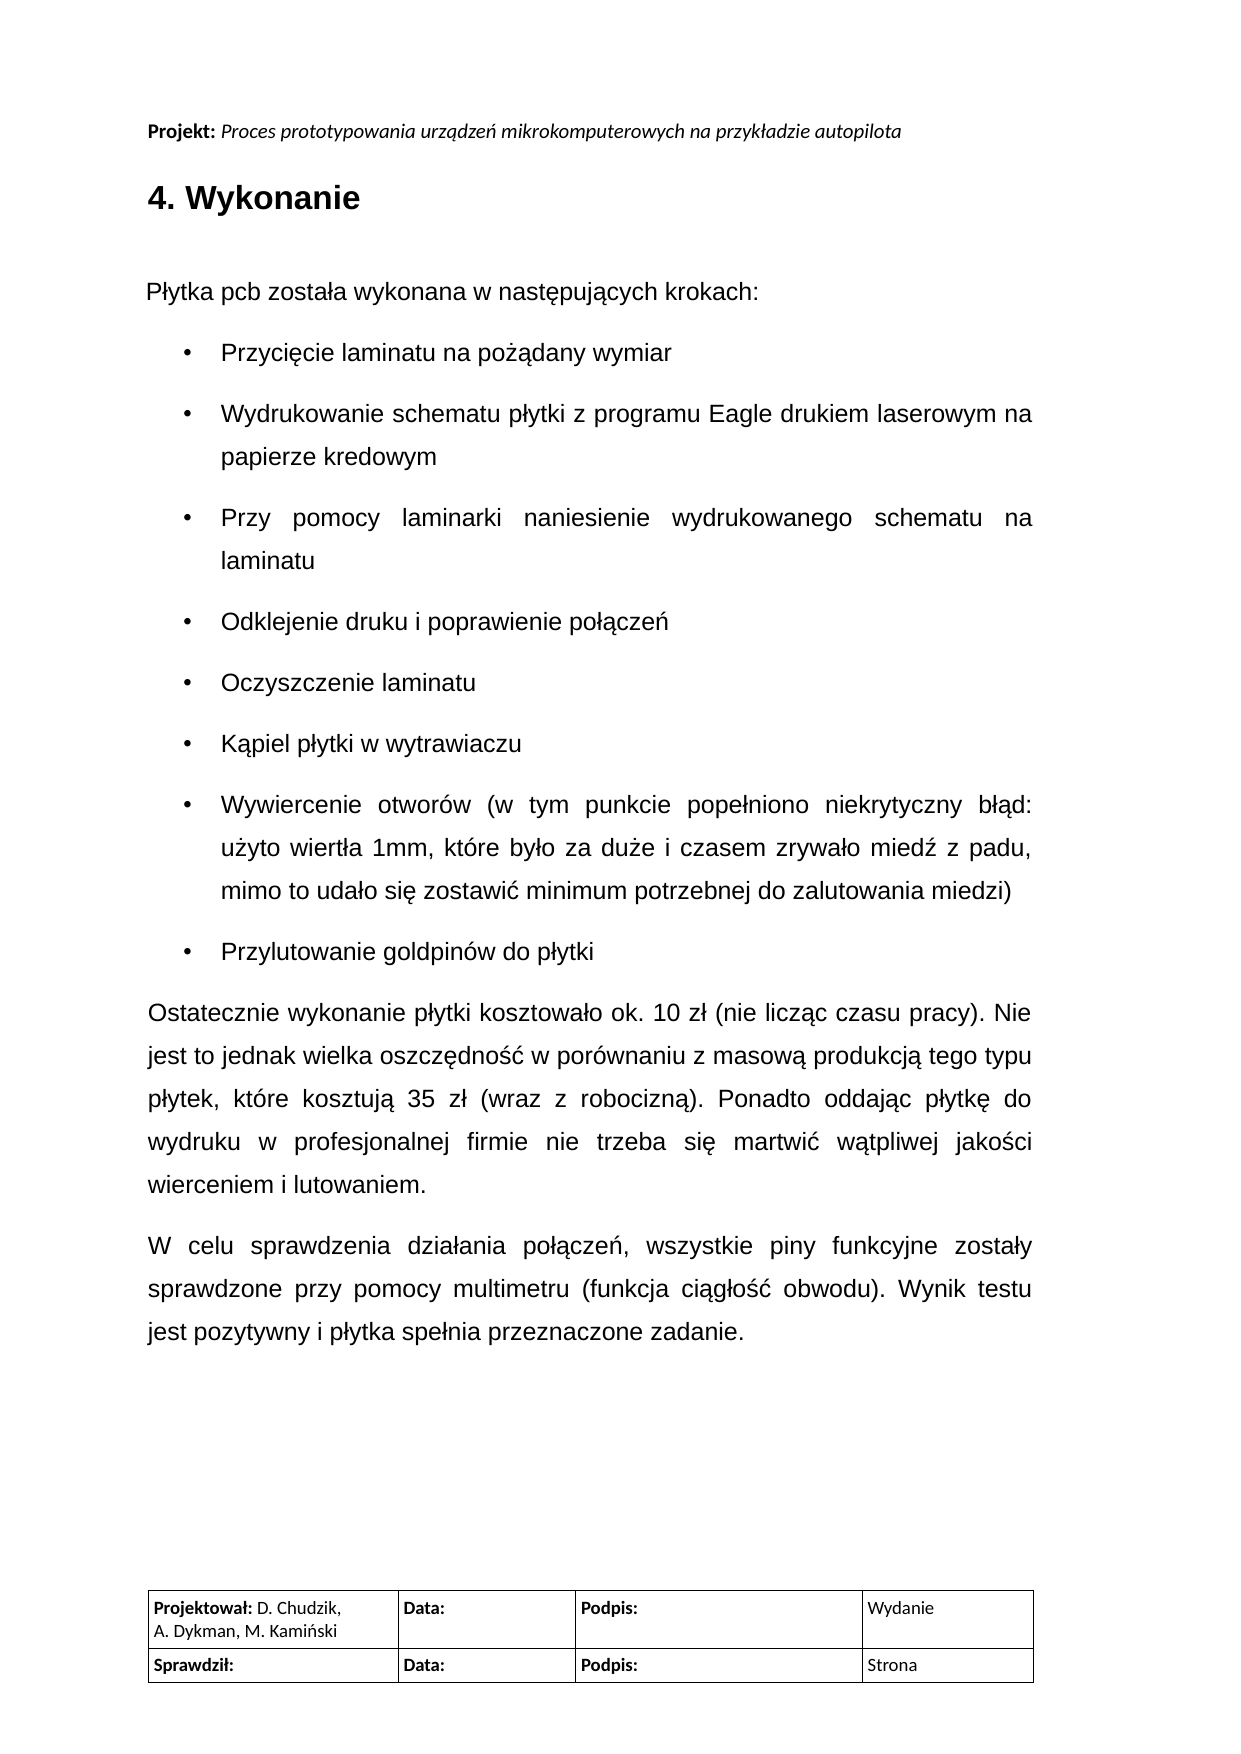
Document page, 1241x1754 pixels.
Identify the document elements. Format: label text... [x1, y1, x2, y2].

list Wydrukowanie schematu płytki z programu Eagle drukiem laserowym na papierze kredowym [183, 399, 1033, 471]
list Wywiercenie otworów (w tym punkcie popełniono niekrytyczny błąd: użyto wiertła 1mm, które było za duże i czasem zrywało miedź z padu, mimo to udało się zostawić minimum potrzebnej do zalutowania miedzi) [183, 790, 1033, 905]
list W celu sprawdzenia działania połączeń, wszystkie piny funkcyjne zostały sprawdzone przy pomocy multimetru (funkcja ciągłość obwodu). Wynik testu jest pozytywny i płytka spełnia przeznaczone zadanie. [148, 1231, 1033, 1346]
list Przylutowanie goldpinów do płytki [183, 937, 1033, 966]
list Odklejenie druku i poprawienie połączeń [183, 607, 1033, 636]
subtitle Wykonanie [148, 178, 1033, 216]
list Przycięcie laminatu na pożądany wymiar [183, 338, 1033, 367]
list Oczyszczenie laminatu [183, 668, 1033, 697]
list Kąpiel płytki w wytrawiaczu [183, 729, 1033, 758]
list Ostatecznie wykonanie płytki kosztowało ok. 10 zł (nie licząc czasu pracy). Nie jest to jednak wielka oszczędność w porównaniu z masową produkcją tego typu płytek, które kosztują 35 zł (wraz z robocizną). Ponadto oddając płytkę do wydruku w profesjonalnej firmie nie trzeba się martwić wątpliwej jakości wierceniem i lutowaniem. [148, 998, 1033, 1199]
text Płytka pcb została wykonana w następujących krokach: [146, 277, 1033, 306]
list Przy pomocy laminarki naniesienie wydrukowanego schematu na laminatu [183, 503, 1033, 575]
